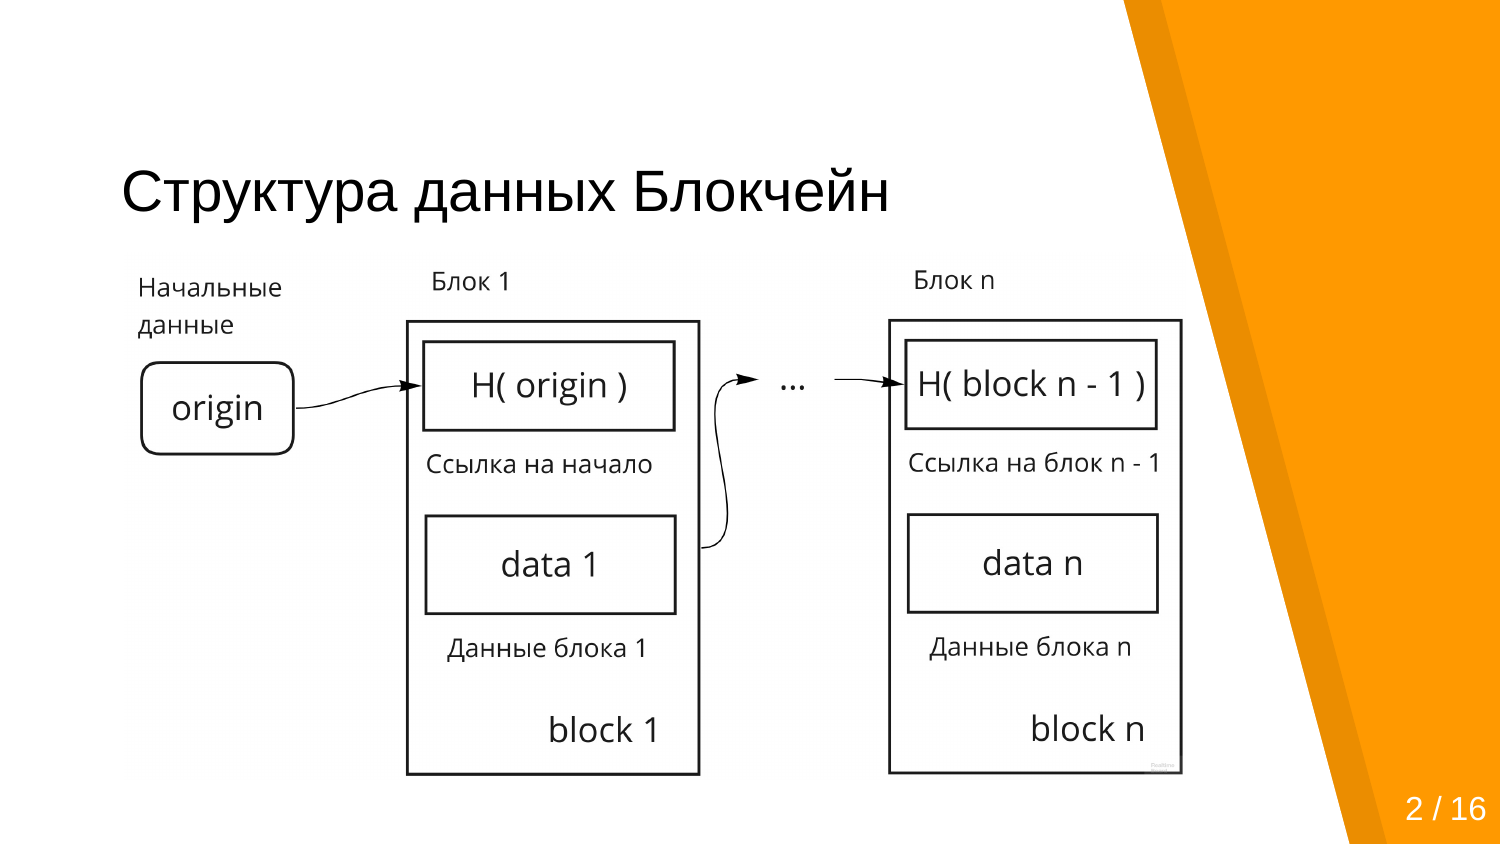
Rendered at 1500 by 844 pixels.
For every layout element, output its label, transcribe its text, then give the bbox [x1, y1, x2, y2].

picture [124, 252, 1186, 780]
title Структура данных Блокчейн [121, 150, 910, 232]
